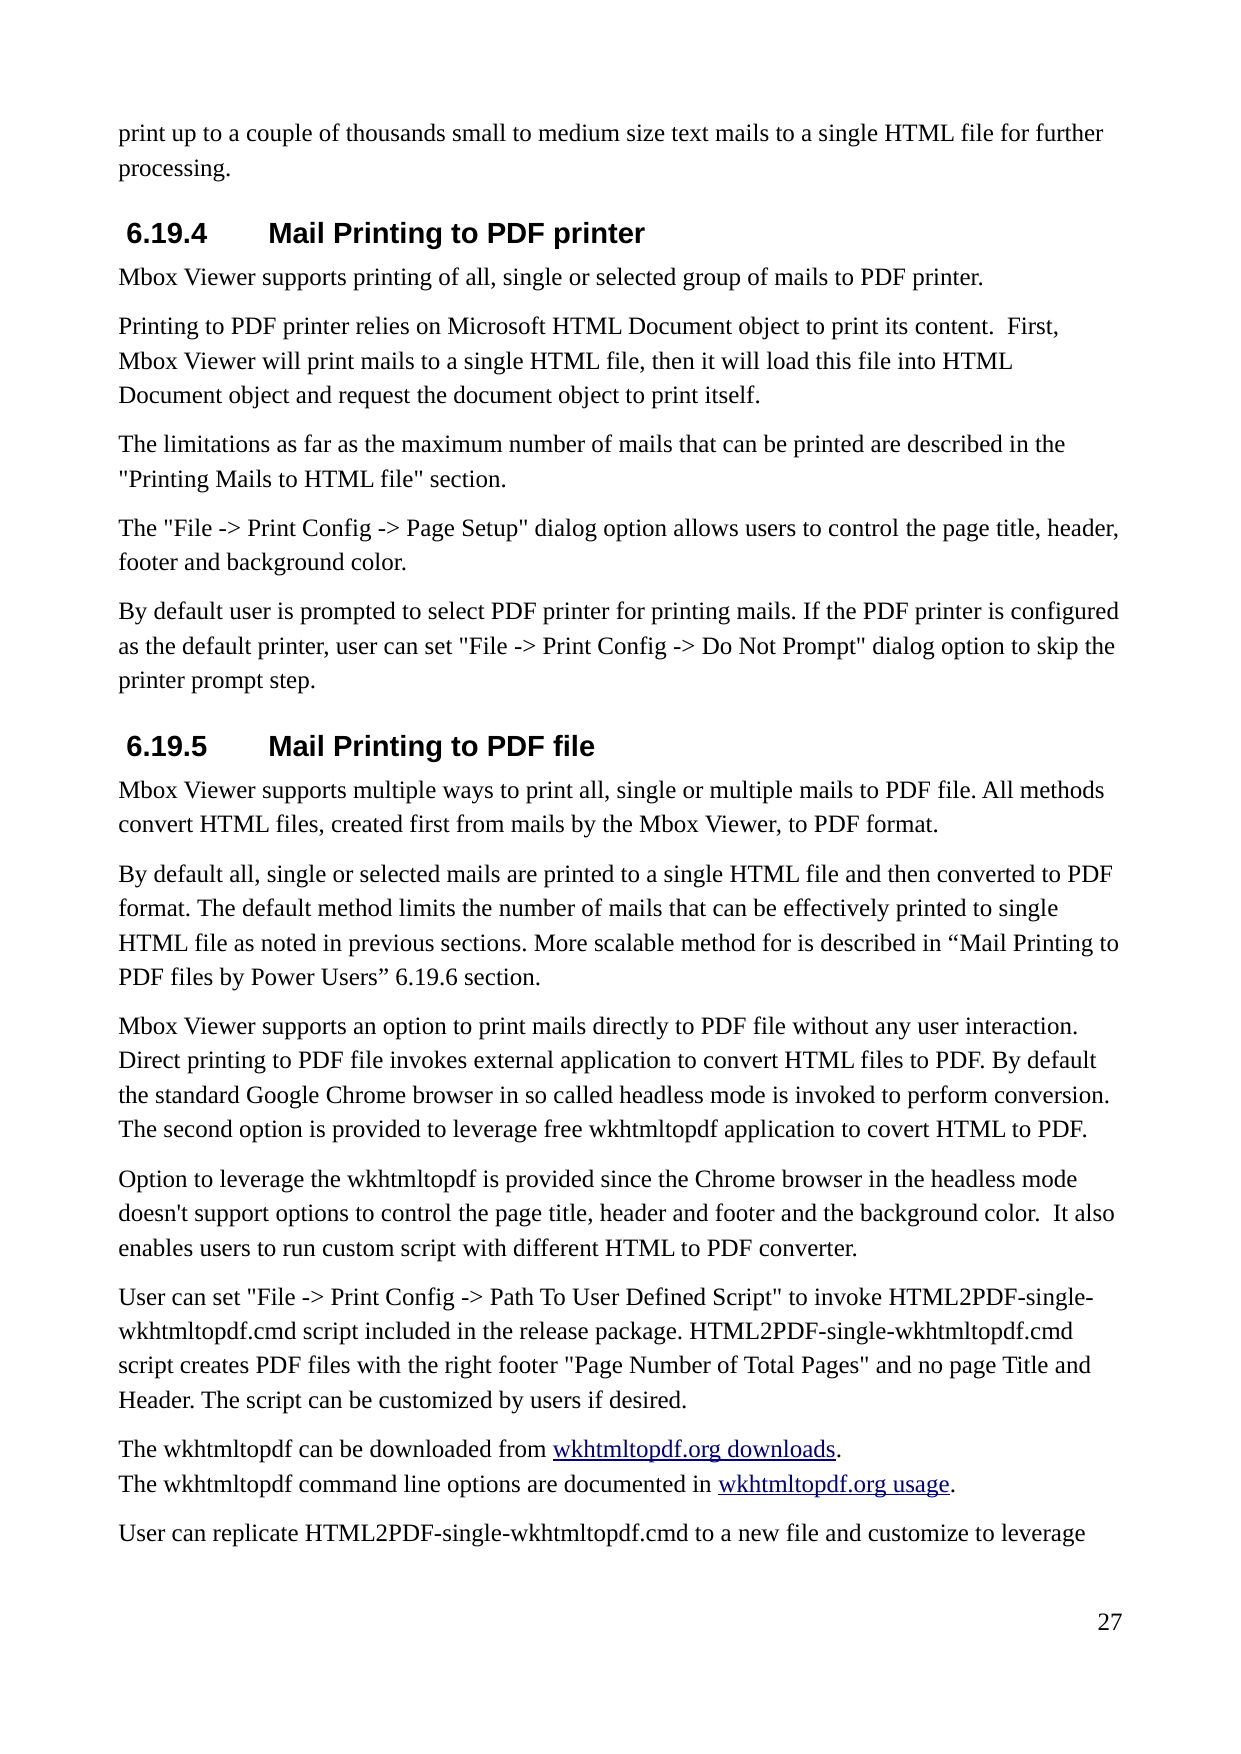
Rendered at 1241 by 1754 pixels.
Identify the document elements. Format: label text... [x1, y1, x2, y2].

text By default user is prompted to select PDF printer for printing mails. If the PDF printer is configured as the default printer, user can set "File -> Print Config -> Do Not Prompt" dialog option to skip the printer prompt step. [118, 596, 1122, 694]
subtitle Mail Printing to PDF file [118, 729, 1122, 763]
subtitle Mail Printing to PDF printer [118, 216, 1122, 250]
text Option to leverage the wkhtmltopdf is provided since the Chrome browser in the headless mode doesn't support options to control the page title, header and footer and the background color. It also enables users to run custom script with different HTML to PDF converter. [118, 1164, 1122, 1261]
text Mbox Viewer supports multiple ways to print all, single or multiple mails to PDF file. All methods convert HTML files, created first from mails by the Mbox Viewer, to PDF format. [118, 775, 1122, 838]
text By default all, single or selected mails are printed to a single HTML file and then converted to PDF format. The default method limits the number of mails that can be effectively printed to single HTML file as noted in previous sections. More scalable method for is described in “Mail Printing to PDF files by Power Users” 6.19.6 section. [118, 859, 1122, 991]
text The "File -> Print Config -> Page Setup" dialog option allows users to control the page title, header, footer and background color. [118, 513, 1122, 576]
text print up to a couple of thousands small to medium size text mails to a single HTML file for further processing. [118, 118, 1122, 181]
text The wkhtmltopdf can be downloaded from wkhtmltopdf.org downloads. The wkhtmltopdf command line options are documented in wkhtmltopdf.org usage. [118, 1434, 1122, 1497]
text The limitations as far as the maximum number of mails that can be printed are described in the "Printing Mails to HTML file" section. [118, 429, 1122, 493]
text User can replicate HTML2PDF-single-wkhtmltopdf.cmd to a new file and customize to leverage [118, 1518, 1122, 1546]
text Printing to PDF printer relies on Microsoft HTML Document object to print its content. First, Mbox Viewer will print mails to a single HTML file, then it will load this file into HTML Document object and request the document object to print itself. [118, 311, 1122, 409]
text Mbox Viewer supports printing of all, single or selected group of mails to PDF printer. [118, 262, 1122, 291]
text User can set "File -> Print Config -> Path To User Defined Script" to invoke HTML2PDF-single-wkhtmltopdf.cmd script included in the release package. HTML2PDF-single-wkhtmltopdf.cmd script creates PDF files with the right footer "Page Number of Total Pages" and no page Title and Header. The script can be customized by users if desired. [118, 1282, 1122, 1414]
text Mbox Viewer supports an option to print mails directly to PDF file without any user interaction. Direct printing to PDF file invokes external application to convert HTML files to PDF. By default the standard Google Chrome browser in so called headless mode is invoked to perform conversion. The second option is provided to leverage free wkhtmltopdf application to covert HTML to PDF. [118, 1011, 1122, 1143]
